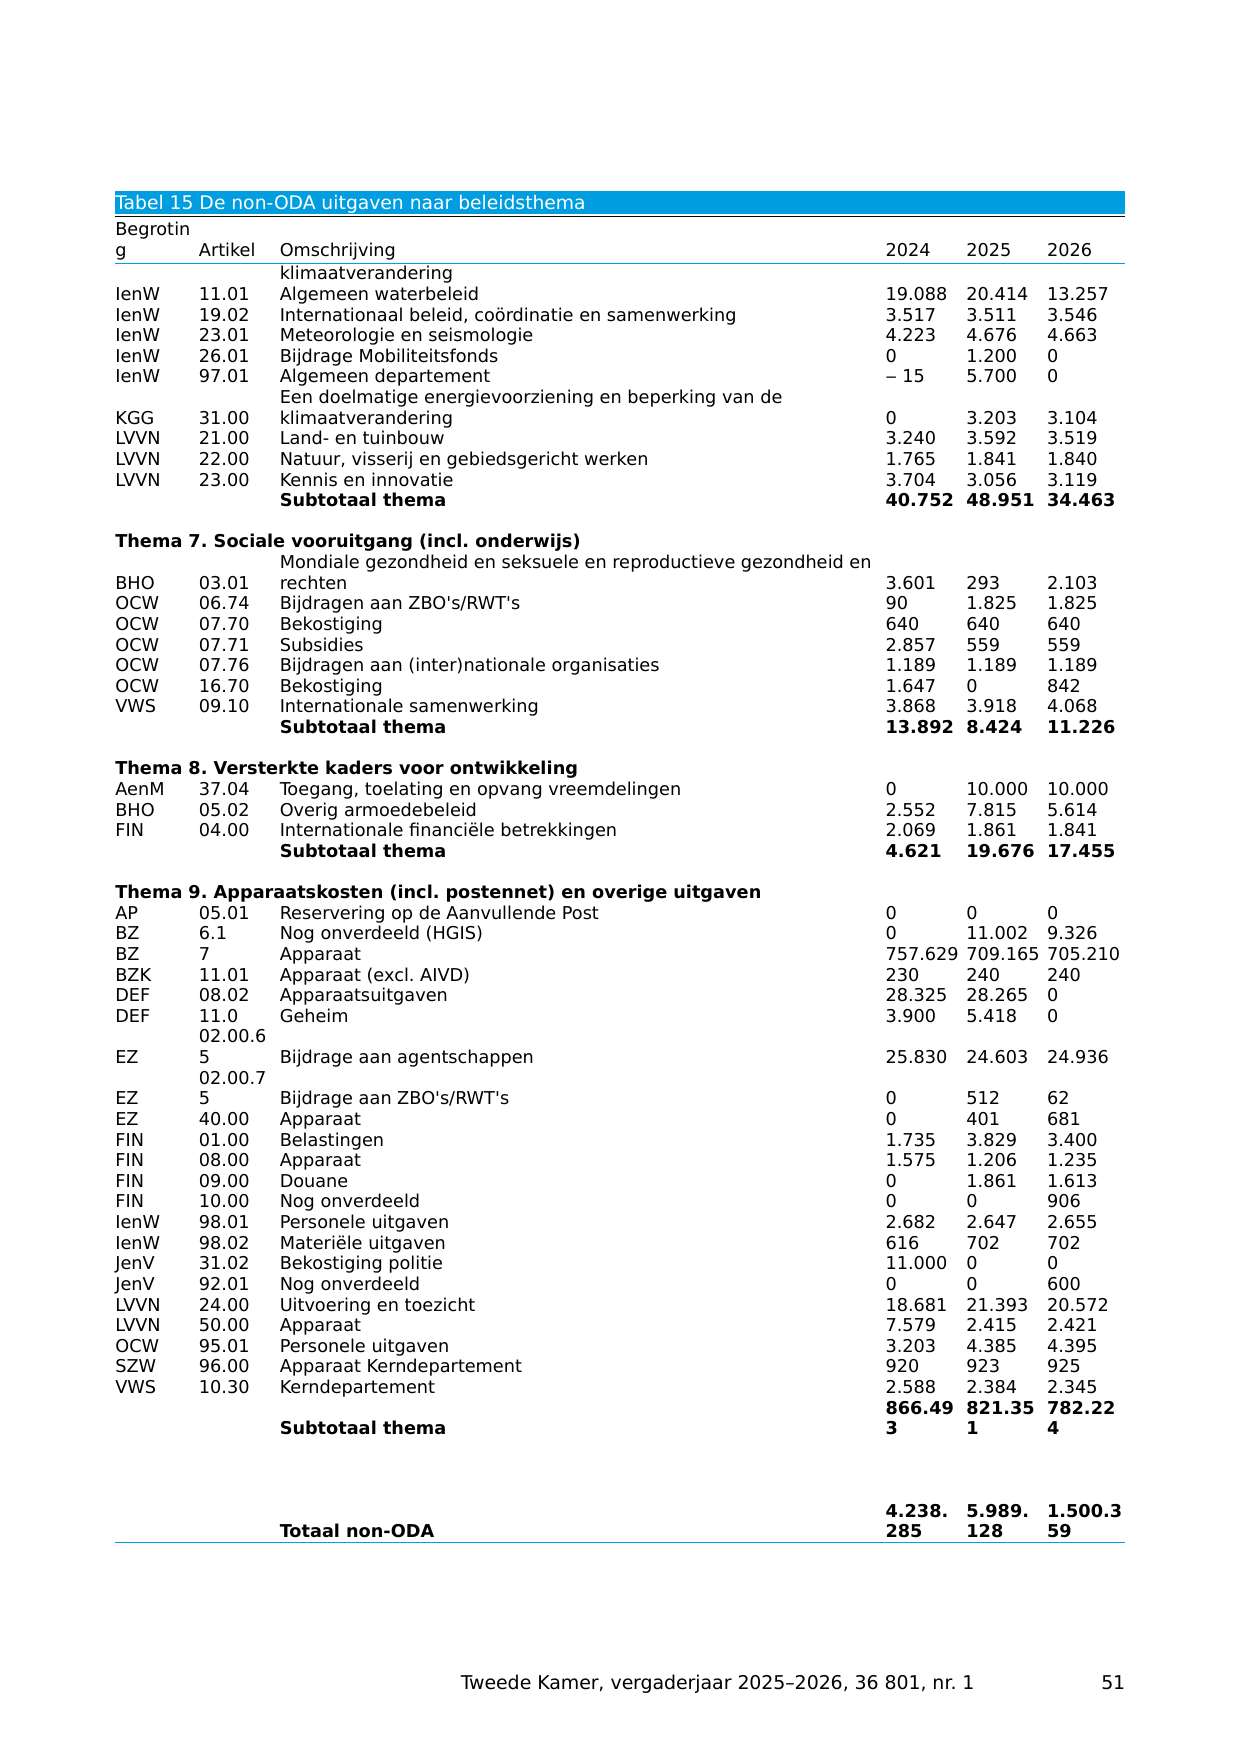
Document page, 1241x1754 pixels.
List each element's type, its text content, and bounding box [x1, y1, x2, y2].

table_cell VWS [115, 696, 196, 717]
table_cell Apparaat [277, 944, 882, 964]
table_cell 11.002 [963, 923, 1044, 944]
table_cell 23.01 [196, 325, 277, 346]
table_cell [1044, 861, 1125, 882]
table_cell [277, 738, 882, 758]
table_cell 0 [883, 903, 963, 923]
table_cell 4.223 [883, 325, 963, 346]
table_cell IenW [115, 305, 196, 325]
table_cell EZ [115, 1068, 196, 1109]
table_cell OCW [115, 635, 196, 655]
table_cell VWS [115, 1377, 196, 1398]
table_cell Mondiale gezondheid en seksuele en reproductieve gezondheid en rechten [277, 552, 882, 593]
table_cell [196, 511, 277, 531]
table_cell 18.681 [883, 1295, 963, 1315]
table_cell 02.00.75 [196, 1068, 277, 1109]
table_cell OCW [115, 676, 196, 696]
table_cell [277, 1439, 882, 1459]
table_cell 3.240 [883, 428, 963, 449]
table_cell 1.500.359 [1044, 1501, 1125, 1542]
table_cell 1.825 [1044, 593, 1125, 614]
table_cell 2.103 [1044, 552, 1125, 593]
table_cell 03.01 [196, 552, 277, 593]
table_cell [277, 1460, 882, 1480]
table_cell 0 [1044, 366, 1125, 387]
table_cell [963, 738, 1044, 758]
table_cell 2.647 [963, 1212, 1044, 1233]
table_cell Subtotaal thema [277, 717, 882, 738]
table_cell BHO [115, 552, 196, 593]
table_cell 05.01 [196, 903, 277, 923]
table_cell 22.00 [196, 449, 277, 469]
table_cell 95.01 [196, 1336, 277, 1356]
table_cell EZ [115, 1109, 196, 1129]
table_cell 31.02 [196, 1253, 277, 1274]
table_cell [883, 511, 963, 531]
table_cell 23.00 [196, 470, 277, 490]
table_cell [115, 1439, 196, 1459]
table_cell JenV [115, 1253, 196, 1274]
table_cell 2.345 [1044, 1377, 1125, 1398]
table_cell 4.676 [963, 325, 1044, 346]
table_cell 4.621 [883, 841, 963, 861]
table_cell 3.203 [963, 387, 1044, 428]
table_cell [196, 717, 277, 738]
table_cell 0 [963, 1274, 1044, 1294]
table_cell Totaal non-ODA [277, 1501, 882, 1542]
table_cell [115, 1480, 196, 1501]
table_cell 28.325 [883, 985, 963, 1006]
table_cell [883, 861, 963, 882]
table_cell Apparaat Kerndepartement [277, 1356, 882, 1377]
table_cell Bekostiging [277, 676, 882, 696]
table_cell IenW [115, 366, 196, 387]
table_cell 3.056 [963, 470, 1044, 490]
table_cell 0 [883, 1171, 963, 1191]
table_cell Apparaatsuitgaven [277, 985, 882, 1006]
table_cell 1.861 [963, 1171, 1044, 1191]
table_cell 40.752 [883, 490, 963, 511]
table_cell [115, 1460, 196, 1480]
table_cell Subtotaal thema [277, 490, 882, 511]
table_cell 07.71 [196, 635, 277, 655]
table_cell 1.841 [963, 449, 1044, 469]
table_cell Kennis en innovatie [277, 470, 882, 490]
table_cell 08.02 [196, 985, 277, 1006]
table_cell DEF [115, 1006, 196, 1026]
table_cell 600 [1044, 1274, 1125, 1294]
table_cell 19.088 [883, 284, 963, 304]
table_cell [1044, 1439, 1125, 1459]
table_cell [1044, 1480, 1125, 1501]
table_cell Internationaal beleid, coördinatie en samenwerking [277, 305, 882, 325]
table_cell Nog onverdeeld (HGIS) [277, 923, 882, 944]
table_cell [196, 1398, 277, 1439]
table_cell 05.02 [196, 800, 277, 820]
table_cell 34.463 [1044, 490, 1125, 511]
table_cell 24.603 [963, 1026, 1044, 1068]
table_cell 09.10 [196, 696, 277, 717]
table_cell Subtotaal thema [277, 1398, 882, 1439]
table_cell 1.840 [1044, 449, 1125, 469]
table_cell BHO [115, 800, 196, 820]
table_cell 0 [963, 676, 1044, 696]
table_cell 0 [1044, 346, 1125, 366]
table_cell [115, 490, 196, 511]
table_cell 0 [883, 1109, 963, 1129]
table_cell [1044, 264, 1125, 284]
table_cell 5.418 [963, 1006, 1044, 1026]
table_cell 3.829 [963, 1130, 1044, 1150]
table_cell 821.351 [963, 1398, 1044, 1439]
table_cell 26.01 [196, 346, 277, 366]
table_cell IenW [115, 1233, 196, 1253]
table_cell [115, 264, 196, 284]
table_cell Thema 8. Versterkte kaders voor ontwikkeling [115, 758, 1125, 779]
table_cell 3.546 [1044, 305, 1125, 325]
table_cell LVVN [115, 1295, 196, 1315]
table_cell 3.868 [883, 696, 963, 717]
table_cell 3.601 [883, 552, 963, 593]
table_cell Toegang, toelating en opvang vreemdelingen [277, 779, 882, 799]
table_cell 0 [963, 1253, 1044, 1274]
table_cell 08.00 [196, 1150, 277, 1171]
table_cell 11.0 [196, 1006, 277, 1026]
table_cell 0 [963, 1191, 1044, 1212]
table_cell 98.01 [196, 1212, 277, 1233]
table_cell Apparaat [277, 1150, 882, 1171]
table_cell [883, 738, 963, 758]
table_cell Subtotaal thema [277, 841, 882, 861]
table_cell 62 [1044, 1068, 1125, 1109]
table_cell Bijdrage Mobiliteitsfonds [277, 346, 882, 366]
table_cell 1.647 [883, 676, 963, 696]
table_cell 640 [883, 614, 963, 634]
table_cell 1.613 [1044, 1171, 1125, 1191]
table_cell 0 [1044, 1253, 1125, 1274]
table_cell 3.592 [963, 428, 1044, 449]
table_cell BZ [115, 923, 196, 944]
table_cell Omschrijving [277, 217, 882, 263]
table_cell 3.203 [883, 1336, 963, 1356]
table_cell 2.655 [1044, 1212, 1125, 1233]
table_cell 96.00 [196, 1356, 277, 1377]
table_cell 3.519 [1044, 428, 1125, 449]
table_cell 1.735 [883, 1130, 963, 1150]
table_cell Meteorologie en seismologie [277, 325, 882, 346]
table_cell 757.629 [883, 944, 963, 964]
table_cell 2.588 [883, 1377, 963, 1398]
table_cell Internationale samenwerking [277, 696, 882, 717]
table_cell 6.1 [196, 923, 277, 944]
table_cell Algemeen waterbeleid [277, 284, 882, 304]
table_cell 16.70 [196, 676, 277, 696]
table_cell 10.00 [196, 1191, 277, 1212]
table_cell 2.384 [963, 1377, 1044, 1398]
table_cell 906 [1044, 1191, 1125, 1212]
table_cell KGG [115, 387, 196, 428]
table_cell 3.511 [963, 305, 1044, 325]
table_cell 98.02 [196, 1233, 277, 1253]
table_cell 06.74 [196, 593, 277, 614]
table_cell 709.165 [963, 944, 1044, 964]
table_cell 2025 [963, 217, 1044, 263]
table_cell 401 [963, 1109, 1044, 1129]
table_cell 920 [883, 1356, 963, 1377]
table_cell Apparaat (excl. AIVD) [277, 965, 882, 985]
table_cell [963, 1460, 1044, 1480]
table_cell [115, 841, 196, 861]
table_cell 07.70 [196, 614, 277, 634]
table_cell Thema 9. Apparaatskosten (incl. postennet) en overige uitgaven [115, 882, 1125, 903]
table_cell 702 [1044, 1233, 1125, 1253]
table_cell 702 [963, 1233, 1044, 1253]
table_cell 3.119 [1044, 470, 1125, 490]
table_cell Personele uitgaven [277, 1336, 882, 1356]
table_cell BZK [115, 965, 196, 985]
table_cell LVVN [115, 1315, 196, 1336]
table_cell 11.01 [196, 965, 277, 985]
table_cell ‒ 15 [883, 366, 963, 387]
table_cell 10.000 [963, 779, 1044, 799]
table_cell [883, 264, 963, 284]
table_cell Overig armoedebeleid [277, 800, 882, 820]
table_cell 2.415 [963, 1315, 1044, 1336]
table_cell 13.892 [883, 717, 963, 738]
table_cell 10.000 [1044, 779, 1125, 799]
table_cell Uitvoering en toezicht [277, 1295, 882, 1315]
table_cell [277, 861, 882, 882]
table_cell 681 [1044, 1109, 1125, 1129]
table_cell JenV [115, 1274, 196, 1294]
table_cell Artikel [196, 217, 277, 263]
table_cell IenW [115, 1212, 196, 1233]
table_cell FIN [115, 820, 196, 841]
table_cell 1.206 [963, 1150, 1044, 1171]
table_cell 1.841 [1044, 820, 1125, 841]
table_cell [196, 264, 277, 284]
table_cell 1.235 [1044, 1150, 1125, 1171]
table_cell 1.861 [963, 820, 1044, 841]
table_cell 11.226 [1044, 717, 1125, 738]
table_cell 0 [1044, 1006, 1125, 1026]
table_cell Bijdrage aan ZBO's/RWT's [277, 1068, 882, 1109]
table_cell 20.414 [963, 284, 1044, 304]
table_cell 11.01 [196, 284, 277, 304]
table_cell 4.395 [1044, 1336, 1125, 1356]
table_cell 230 [883, 965, 963, 985]
table_cell 24.936 [1044, 1026, 1125, 1068]
table_cell 10.30 [196, 1377, 277, 1398]
table_cell 21.00 [196, 428, 277, 449]
table_cell 9.326 [1044, 923, 1125, 944]
table_cell Douane [277, 1171, 882, 1191]
table_cell Bijdrage aan agentschappen [277, 1026, 882, 1068]
table_cell Apparaat [277, 1315, 882, 1336]
table_cell 5.700 [963, 366, 1044, 387]
table_cell 40.00 [196, 1109, 277, 1129]
table_cell OCW [115, 1336, 196, 1356]
table_cell [963, 861, 1044, 882]
table_cell 13.257 [1044, 284, 1125, 304]
table_cell 01.00 [196, 1130, 277, 1150]
table_cell 0 [883, 779, 963, 799]
table_cell FIN [115, 1130, 196, 1150]
table_cell 705.210 [1044, 944, 1125, 964]
table_cell 2024 [883, 217, 963, 263]
table_cell [963, 511, 1044, 531]
table_cell OCW [115, 614, 196, 634]
table_cell IenW [115, 346, 196, 366]
table_cell [115, 511, 196, 531]
table_cell 17.455 [1044, 841, 1125, 861]
table_cell 5.989.128 [963, 1501, 1044, 1542]
table_cell 31.00 [196, 387, 277, 428]
table_cell [1044, 511, 1125, 531]
table_cell FIN [115, 1150, 196, 1171]
table_cell Internationale financiële betrekkingen [277, 820, 882, 841]
table_cell 512 [963, 1068, 1044, 1109]
table_cell [196, 1439, 277, 1459]
table_cell BZ [115, 944, 196, 964]
table_cell [196, 841, 277, 861]
table_cell [277, 511, 882, 531]
table_cell Materiële uitgaven [277, 1233, 882, 1253]
table_cell 0 [883, 1068, 963, 1109]
table_cell 0 [883, 346, 963, 366]
table_cell 0 [883, 1191, 963, 1212]
table_cell 240 [1044, 965, 1125, 985]
table_cell Natuur, visserij en gebiedsgericht werken [277, 449, 882, 469]
table_cell 50.00 [196, 1315, 277, 1336]
table_cell 923 [963, 1356, 1044, 1377]
table_cell 1.765 [883, 449, 963, 469]
table_cell [196, 1480, 277, 1501]
table_cell 28.265 [963, 985, 1044, 1006]
table_cell 2.421 [1044, 1315, 1125, 1336]
table_cell 25.830 [883, 1026, 963, 1068]
table_cell 19.02 [196, 305, 277, 325]
table_cell 559 [1044, 635, 1125, 655]
table_cell [115, 1398, 196, 1439]
table_cell klimaatverandering [277, 264, 882, 284]
table_cell FIN [115, 1171, 196, 1191]
table_cell [196, 738, 277, 758]
table_cell [115, 738, 196, 758]
table_cell 2.857 [883, 635, 963, 655]
table_cell LVVN [115, 470, 196, 490]
table_cell [963, 1480, 1044, 1501]
table_cell Bekostiging politie [277, 1253, 882, 1274]
table_cell Kerndepartement [277, 1377, 882, 1398]
table_cell 0 [883, 387, 963, 428]
table_cell [277, 1480, 882, 1501]
table_cell LVVN [115, 428, 196, 449]
table_cell 37.04 [196, 779, 277, 799]
table_cell 90 [883, 593, 963, 614]
table_cell 559 [963, 635, 1044, 655]
table_cell EZ [115, 1026, 196, 1068]
table_cell 293 [963, 552, 1044, 593]
table_cell [963, 1439, 1044, 1459]
table_cell 2.552 [883, 800, 963, 820]
table_cell [115, 717, 196, 738]
table_cell 24.00 [196, 1295, 277, 1315]
table_cell [196, 490, 277, 511]
table_cell Subsidies [277, 635, 882, 655]
table_cell 4.068 [1044, 696, 1125, 717]
table_cell 0 [1044, 985, 1125, 1006]
table_cell Reservering op de Aanvullende Post [277, 903, 882, 923]
table_cell 2026 [1044, 217, 1125, 263]
table_cell Belastingen [277, 1130, 882, 1150]
table_cell SZW [115, 1356, 196, 1377]
table_cell 09.00 [196, 1171, 277, 1191]
table_cell 240 [963, 965, 1044, 985]
table_cell 782.224 [1044, 1398, 1125, 1439]
table_cell [196, 1501, 277, 1542]
table_cell IenW [115, 284, 196, 304]
table_cell Bijdragen aan ZBO's/RWT's [277, 593, 882, 614]
table_cell [1044, 1460, 1125, 1480]
table_cell AP [115, 903, 196, 923]
table_cell 3.918 [963, 696, 1044, 717]
table_cell 842 [1044, 676, 1125, 696]
table_cell [196, 1460, 277, 1480]
table_cell Nog onverdeeld [277, 1191, 882, 1212]
table_cell 11.000 [883, 1253, 963, 1274]
table_cell Apparaat [277, 1109, 882, 1129]
table_cell 0 [963, 903, 1044, 923]
table_cell 20.572 [1044, 1295, 1125, 1315]
table_cell 4.385 [963, 1336, 1044, 1356]
table_cell IenW [115, 325, 196, 346]
table_cell 925 [1044, 1356, 1125, 1377]
table_cell 1.189 [883, 655, 963, 676]
table_cell 48.951 [963, 490, 1044, 511]
table_cell 1.189 [1044, 655, 1125, 676]
table_cell 19.676 [963, 841, 1044, 861]
table_cell Algemeen departement [277, 366, 882, 387]
table_cell 866.493 [883, 1398, 963, 1439]
table_cell 7 [196, 944, 277, 964]
table_cell DEF [115, 985, 196, 1006]
table_cell 92.01 [196, 1274, 277, 1294]
table_cell 616 [883, 1233, 963, 1253]
table_cell 0 [1044, 903, 1125, 923]
table_cell 640 [963, 614, 1044, 634]
table_cell 1.575 [883, 1150, 963, 1171]
table_cell 97.01 [196, 366, 277, 387]
table_cell 640 [1044, 614, 1125, 634]
table_cell AenM [115, 779, 196, 799]
table_cell 1.189 [963, 655, 1044, 676]
table_cell FIN [115, 1191, 196, 1212]
table_cell 7.579 [883, 1315, 963, 1336]
table_cell 3.900 [883, 1006, 963, 1026]
table_cell [883, 1460, 963, 1480]
table_cell 0 [883, 1274, 963, 1294]
table_cell 02.00.65 [196, 1026, 277, 1068]
table_cell 1.825 [963, 593, 1044, 614]
table_cell [963, 264, 1044, 284]
table_cell 3.517 [883, 305, 963, 325]
table_cell OCW [115, 593, 196, 614]
table_cell Nog onverdeeld [277, 1274, 882, 1294]
table_cell [1044, 738, 1125, 758]
table_cell 3.400 [1044, 1130, 1125, 1150]
table_cell 2.682 [883, 1212, 963, 1233]
table_cell 7.815 [963, 800, 1044, 820]
table_cell Land- en tuinbouw [277, 428, 882, 449]
table_cell [115, 1501, 196, 1542]
table_cell 8.424 [963, 717, 1044, 738]
table_cell Geheim [277, 1006, 882, 1026]
table_cell LVVN [115, 449, 196, 469]
table_cell Bijdragen aan (inter)nationale organisaties [277, 655, 882, 676]
table_cell OCW [115, 655, 196, 676]
table_cell 0 [883, 923, 963, 944]
table_cell Bekostiging [277, 614, 882, 634]
table_cell [196, 861, 277, 882]
table_cell 4.238.285 [883, 1501, 963, 1542]
table_cell [115, 861, 196, 882]
table_cell 1.200 [963, 346, 1044, 366]
table_cell Personele uitgaven [277, 1212, 882, 1233]
table_cell 5.614 [1044, 800, 1125, 820]
table_cell 04.00 [196, 820, 277, 841]
table_cell 3.704 [883, 470, 963, 490]
table_cell [883, 1480, 963, 1501]
table_cell 4.663 [1044, 325, 1125, 346]
table_cell Een doelmatige energievoorziening en beperking van de klimaatverandering [277, 387, 882, 428]
table_cell Thema 7. Sociale vooruitgang (incl. onderwĳs) [115, 531, 1125, 552]
table_cell 3.104 [1044, 387, 1125, 428]
table_cell 07.76 [196, 655, 277, 676]
table_cell Begroting [115, 217, 196, 263]
table_cell [883, 1439, 963, 1459]
table_cell 2.069 [883, 820, 963, 841]
table_cell 21.393 [963, 1295, 1044, 1315]
